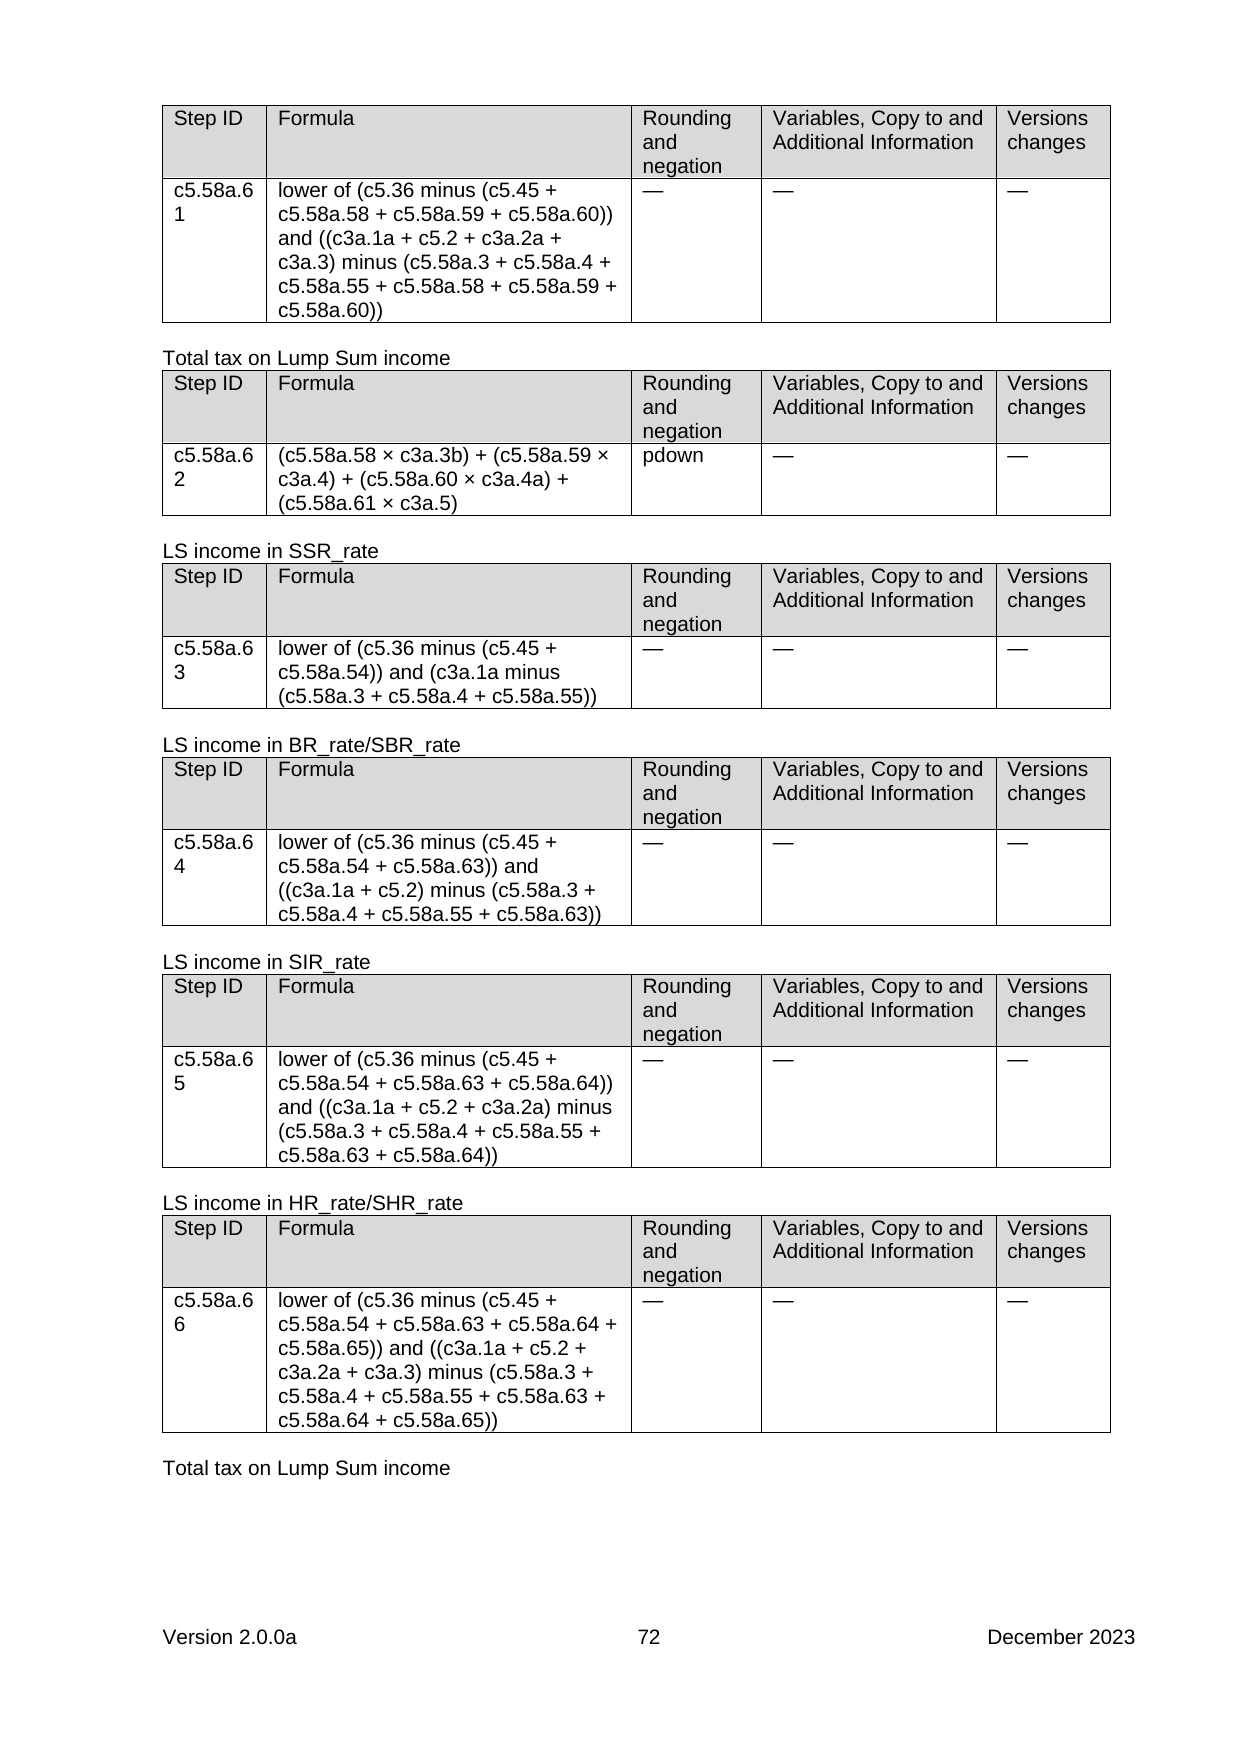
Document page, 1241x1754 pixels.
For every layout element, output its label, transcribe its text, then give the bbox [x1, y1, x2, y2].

text LS income in SSR_rate [162, 539, 1135, 563]
table_header Versions changes [997, 106, 1110, 177]
table_cell — [762, 444, 996, 515]
table_cell — [997, 179, 1110, 322]
table_cell c5.58a.61 [163, 179, 266, 322]
table_header Rounding and negation [632, 758, 761, 829]
text LS income in SIR_rate [162, 950, 1135, 974]
table_cell lower of (c5.36 minus (c5.45 + c5.58a.58 + c5.58a.59 + c5.58a.60)) and ((c3a.1a + c5.2 + c3a.2a + c3a.3) minus (c5.58a.3 + c5.58a.4 + c5.58a.55 + c5.58a.58 + c5.58a.59 + c5.58a.60)) [267, 179, 631, 322]
table_cell c5.58a.62 [163, 444, 266, 515]
table_cell lower of (c5.36 minus (c5.45 + c5.58a.54 + c5.58a.63 + c5.58a.64)) and ((c3a.1a + c5.2 + c3a.2a) minus (c5.58a.3 + c5.58a.4 + c5.58a.55 + c5.58a.63 + c5.58a.64)) [267, 1047, 631, 1166]
table_header Formula [267, 564, 631, 636]
table_header Versions changes [997, 758, 1110, 829]
table_header Variables, Copy to and Additional Information [762, 371, 996, 442]
table_cell lower of (c5.36 minus (c5.45 + c5.58a.54 + c5.58a.63)) and ((c3a.1a + c5.2) minus (c5.58a.3 + c5.58a.4 + c5.58a.55 + c5.58a.63)) [267, 830, 631, 925]
table_header Variables, Copy to and Additional Information [762, 975, 996, 1046]
table_header Step ID [163, 106, 266, 177]
table_header Versions changes [997, 1216, 1110, 1287]
table_cell — [762, 1047, 996, 1166]
table_cell lower of (c5.36 minus (c5.45 + c5.58a.54 + c5.58a.63 + c5.58a.64 + c5.58a.65)) and ((c3a.1a + c5.2 + c3a.2a + c3a.3) minus (c5.58a.3 + c5.58a.4 + c5.58a.55 + c5.58a.63 + c5.58a.64 + c5.58a.65)) [267, 1288, 631, 1432]
table_header Versions changes [997, 975, 1110, 1046]
table_cell c5.58a.63 [163, 637, 266, 708]
table_header Rounding and negation [632, 106, 761, 177]
table_header Rounding and negation [632, 564, 761, 636]
table_header Step ID [163, 564, 266, 636]
table_cell — [997, 637, 1110, 708]
table_cell lower of (c5.36 minus (c5.45 + c5.58a.54)) and (c3a.1a minus (c5.58a.3 + c5.58a.4 + c5.58a.55)) [267, 637, 631, 708]
table_cell — [762, 1288, 996, 1432]
table_header Step ID [163, 371, 266, 442]
table_header Variables, Copy to and Additional Information [762, 758, 996, 829]
table_header Rounding and negation [632, 975, 761, 1046]
table_header Step ID [163, 1216, 266, 1287]
table_header Variables, Copy to and Additional Information [762, 1216, 996, 1287]
table_cell — [632, 179, 761, 322]
table_header Formula [267, 975, 631, 1046]
table_cell — [762, 637, 996, 708]
table_header Rounding and negation [632, 1216, 761, 1287]
table_cell pdown [632, 444, 761, 515]
table_cell — [632, 830, 761, 925]
table_cell — [997, 830, 1110, 925]
table_header Variables, Copy to and Additional Information [762, 564, 996, 636]
table_cell c5.58a.65 [163, 1047, 266, 1166]
table_header Variables, Copy to and Additional Information [762, 106, 996, 177]
text LS income in HR_rate/SHR_rate [162, 1191, 1135, 1215]
table_cell — [762, 830, 996, 925]
text LS income in BR_rate/SBR_rate [162, 733, 1135, 757]
table_cell — [997, 1288, 1110, 1432]
table_cell — [997, 1047, 1110, 1166]
table_cell — [632, 1288, 761, 1432]
table_cell c5.58a.66 [163, 1288, 266, 1432]
text Total tax on Lump Sum income [162, 1456, 1135, 1480]
table_cell — [632, 637, 761, 708]
table_header Formula [267, 1216, 631, 1287]
table_header Step ID [163, 758, 266, 829]
table_header Formula [267, 758, 631, 829]
table_header Versions changes [997, 564, 1110, 636]
table_header Step ID [163, 975, 266, 1046]
table_cell — [997, 444, 1110, 515]
table_cell — [632, 1047, 761, 1166]
table_cell (c5.58a.58 × c3a.3b) + (c5.58a.59 × c3a.4) + (c5.58a.60 × c3a.4a) + (c5.58a.61 × c3a.5) [267, 444, 631, 515]
table_cell c5.58a.64 [163, 830, 266, 925]
table_header Formula [267, 371, 631, 442]
table_cell — [762, 179, 996, 322]
table_header Versions changes [997, 371, 1110, 442]
table_header Rounding and negation [632, 371, 761, 442]
text Total tax on Lump Sum income [162, 346, 1135, 370]
table_header Formula [267, 106, 631, 177]
